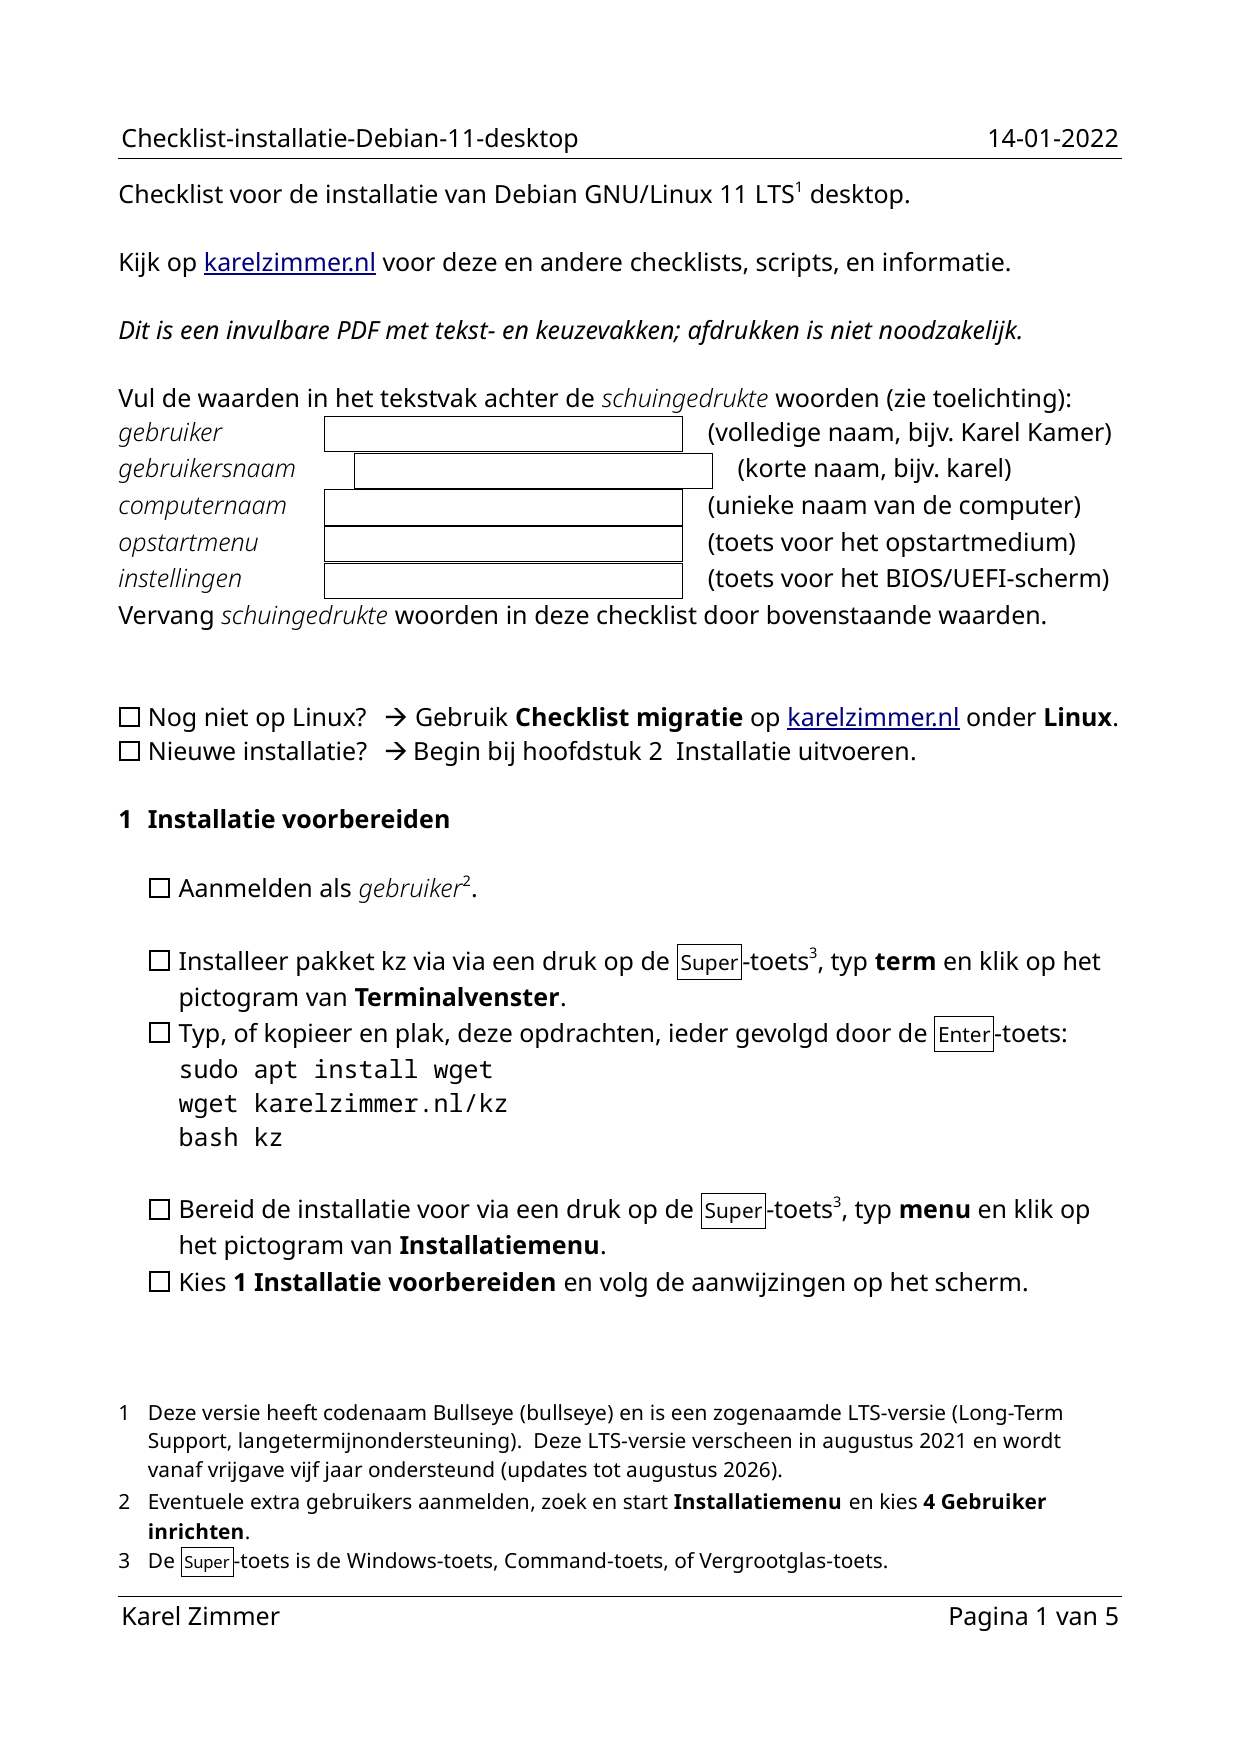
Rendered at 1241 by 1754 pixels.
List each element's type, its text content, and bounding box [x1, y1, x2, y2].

table_cell [141, 906, 177, 942]
text computernaam [118, 488, 354, 525]
table_cell Installeer pakket kz via via een druk op de Super-toets, typ term en klik op het pictogram van Terminalvenster. [177, 942, 1120, 1014]
table_cell [141, 1263, 177, 1299]
table_cell [177, 1155, 1120, 1191]
table_cell [177, 906, 1120, 942]
text Checklist voor de installatie van Debian GNU/Linux 11 LTS desktop. [118, 177, 1122, 211]
table_header [141, 870, 177, 906]
text Nieuwe installatie?  Begin bij hoofdstuk 2 Installatie uitvoeren. [118, 734, 1122, 768]
list Installatie voorbereiden [118, 802, 1122, 836]
text Deze versie heeft codenaam Bullseye (bullseye) en is een zogenaamde LTS-versie (Long-Term Support, langetermijnondersteuning). Deze LTS-versie verscheen in augustus 2021 en wordt vanaf vrijgave vijf jaar ondersteund (updates tot augustus 2026). [118, 1398, 1122, 1483]
table_cell Typ, of kopieer en plak, deze opdrachten, ieder gevolgd door de Enter-toets: sudo apt install wget wget karelzimmer.nl/kz bash kz [177, 1015, 1120, 1155]
text gebruikersnaam (korte naam, bijv. karel) [118, 451, 1122, 488]
table_header Aanmelden als gebruiker. [177, 870, 1120, 906]
text Vervang schuingedrukte woorden in deze checklist door bovenstaande waarden. [118, 598, 1122, 632]
text (unieke naam van de computer) [683, 488, 1122, 525]
text Kijk op karelzimmer.nl voor deze en andere checklists, scripts, en informatie. [118, 245, 1122, 279]
text Nog niet op Linux?  Gebruik Checklist migratie op karelzimmer.nl onder Linux. [118, 700, 1122, 734]
text opstartmenu [118, 525, 324, 561]
text Dit is een invulbare PDF met tekst- en keuzevakken; afdrukken is niet noodzakelijk. [118, 313, 1122, 347]
table_cell [141, 1155, 177, 1191]
table_cell [141, 1191, 177, 1263]
text gebruiker (volledige naam, bijv. Karel Kamer) [118, 415, 1122, 451]
table_cell Kies 1 Installatie voorbereiden en volg de aanwijzingen op het scherm. [177, 1263, 1120, 1299]
table_cell Bereid de installatie voor via een druk op de Super-toets3, typ menu en klik op het pictogram van Installatiemenu. [177, 1191, 1120, 1263]
table_cell [141, 1015, 177, 1155]
table_cell [141, 942, 177, 1014]
text Vul de waarden in het tekstvak achter de schuingedrukte woorden (zie toelichting): [118, 381, 1122, 415]
text instellingen (toets voor het BIOS/UEFI-scherm) [118, 561, 1122, 598]
text (toets voor het opstartmedium) [683, 525, 1122, 561]
